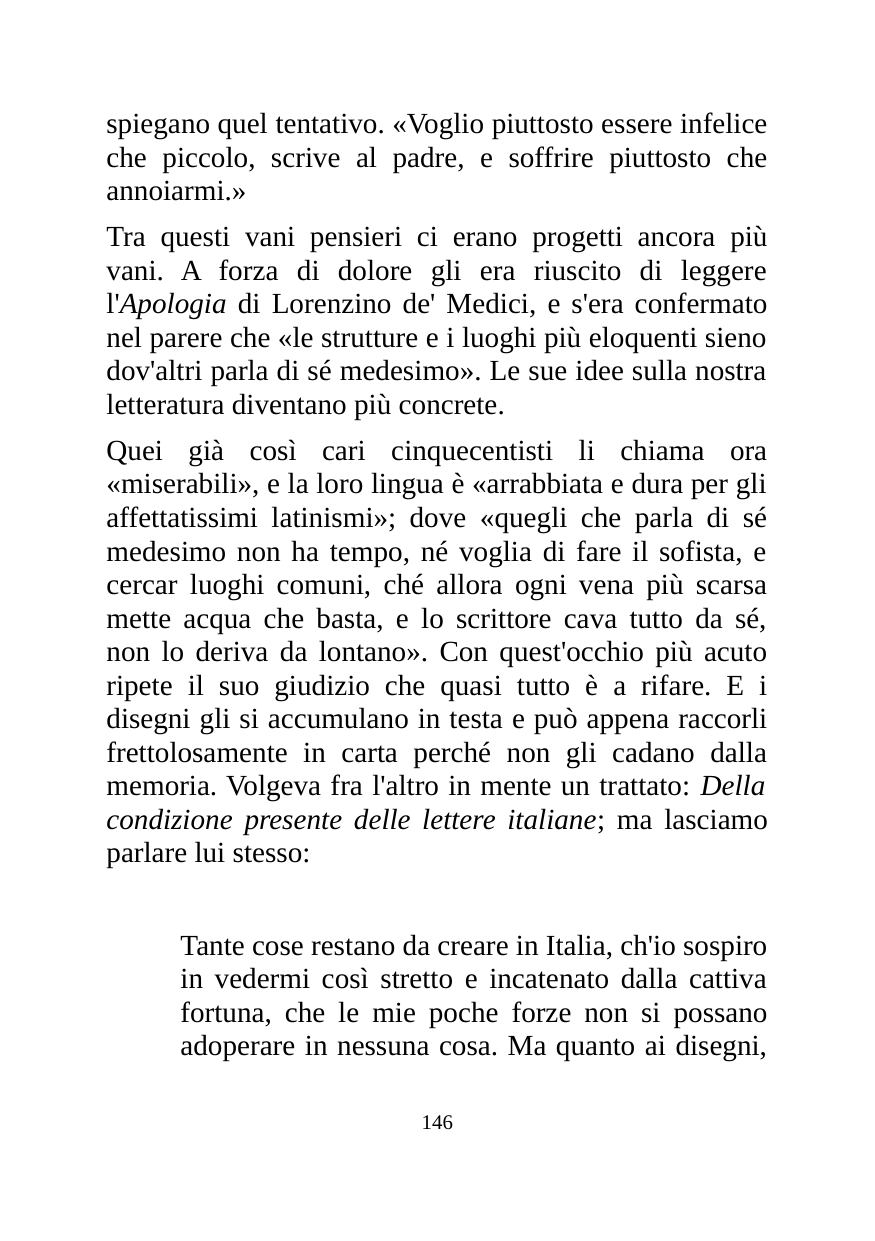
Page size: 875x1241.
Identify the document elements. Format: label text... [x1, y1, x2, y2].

text spiegano quel tentativo. «Voglio piuttosto essere infelice che piccolo, scrive al padre, e soffrire piuttosto che annoiarmi.» [106, 106, 768, 207]
text Tante cose restano da creare in Italia, ch'io sospiro in vedermi così stretto e incatenato dalla cattiva fortuna, che le mie poche forze non si possano adoperare in nessuna cosa. Ma quanto ai disegni, [180, 928, 768, 1062]
text Tra questi vani pensieri ci erano progetti ancora più vani. A forza di dolore gli era riuscito di leggere l'Apologia di Lorenzino de' Medici, e s'era confermato nel parere che «le strutture e i luoghi più eloquenti sieno dov'altri parla di sé medesimo». Le sue idee sulla nostra letteratura diventano più concrete. [106, 219, 768, 421]
text Quei già così cari cinquecentisti li chiama ora «miserabili», e la loro lingua è «arrabbiata e dura per gli affettatissimi latinismi»; dove «quegli che parla di sé medesimo non ha tempo, né voglia di fare il sofista, e cercar luoghi comuni, ché allora ogni vena più scarsa mette acqua che basta, e lo scrittore cava tutto da sé, non lo deriva da lontano». Con quest'occhio più acuto ripete il suo giudizio che quasi tutto è a rifare. E i disegni gli si accumulano in testa e può appena raccorli frettolosamente in carta perché non gli cadano dalla memoria. Volgeva fra l'altro in mente un trattato: Della condizione presente delle lettere italiane; ma lasciamo parlare lui stesso: [106, 433, 768, 869]
